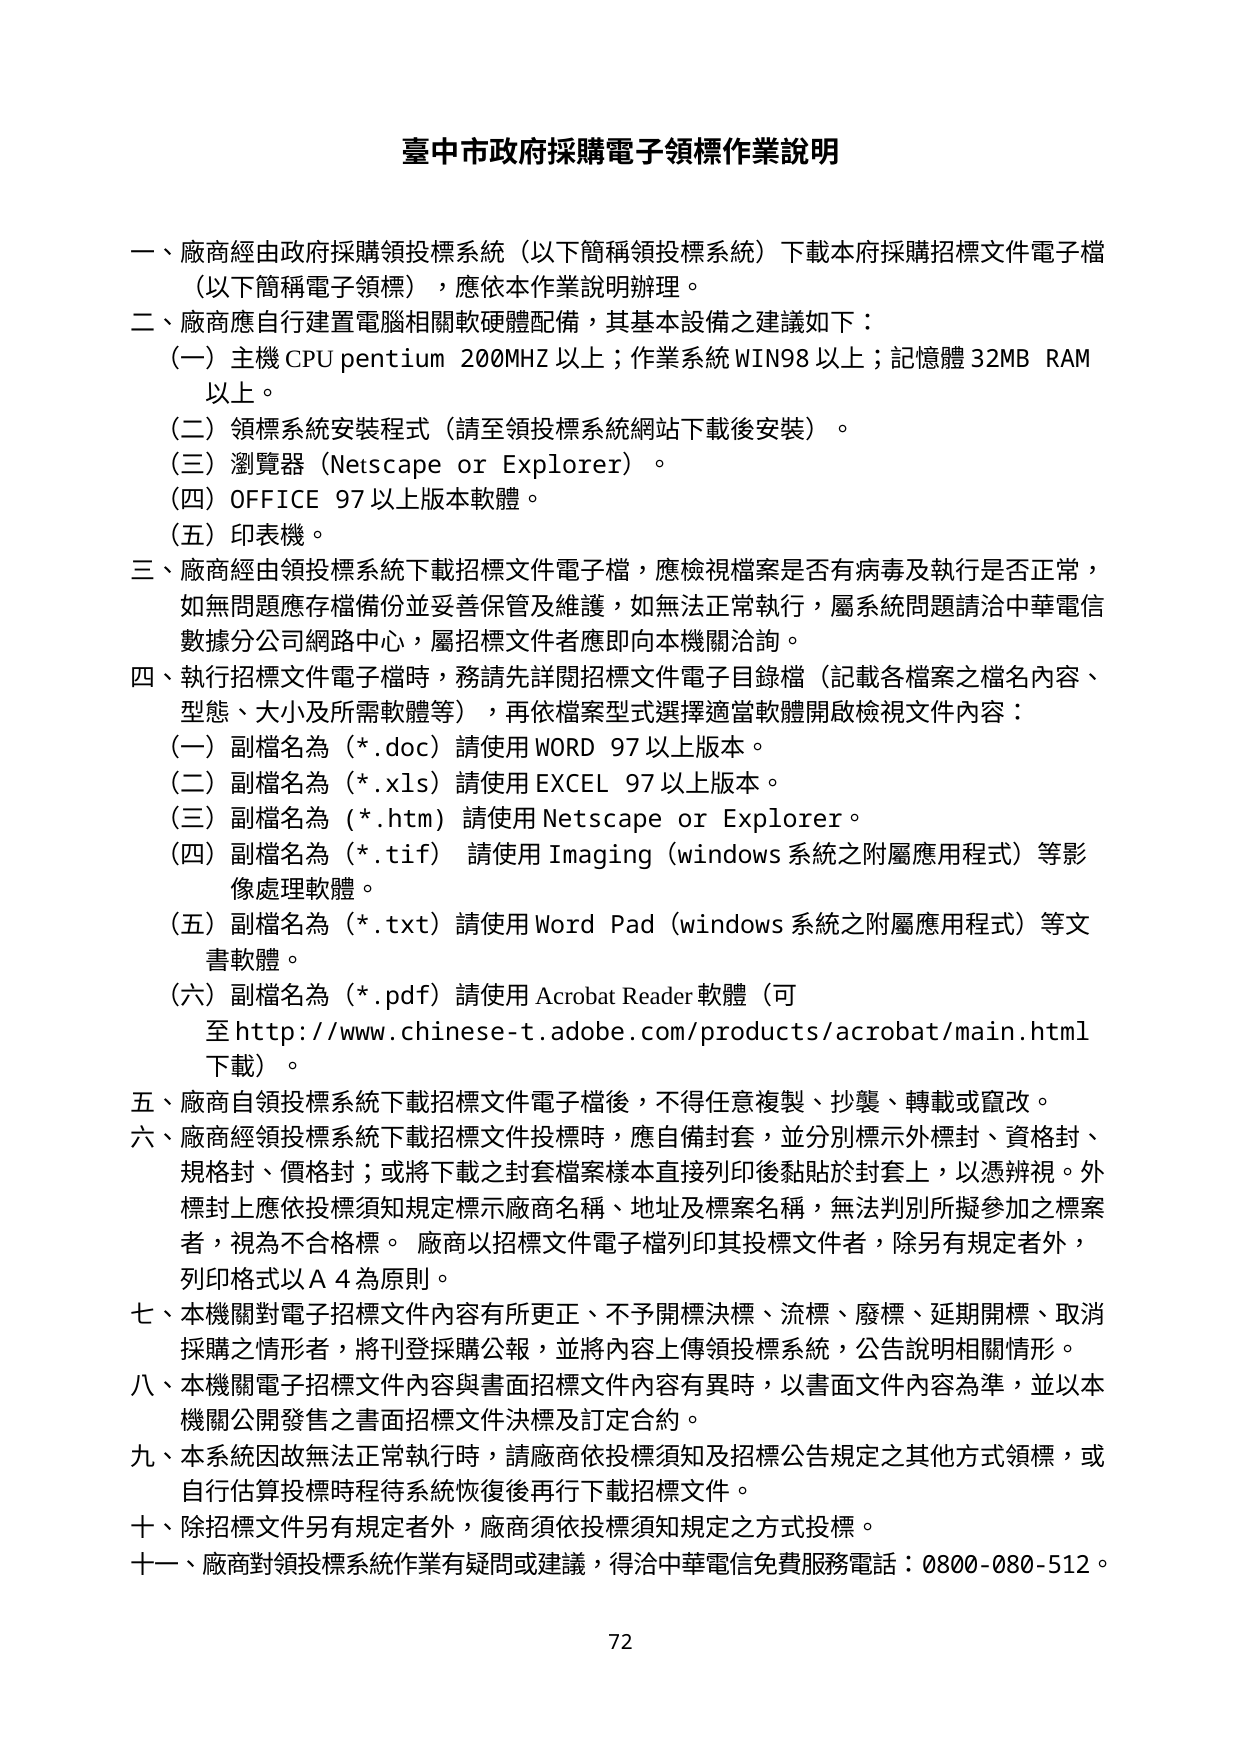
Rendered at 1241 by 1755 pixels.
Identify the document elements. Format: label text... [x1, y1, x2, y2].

text 八、本機關電子招標文件內容與書面招標文件內容有異時，以書面文件內容為準，並以本機關公開發售之書面招標文件決標及訂定合約。 [130, 1366, 1110, 1437]
text （四）OFFICE 97以上版本軟體。 [155, 481, 1110, 516]
text （五）副檔名為（*.txt）請使用Word Pad（windows系統之附屬應用程式）等文書軟體。 [155, 906, 1110, 976]
text （六）副檔名為（*.pdf）請使用Acrobat Reader軟體（可至http://www.chinese-t.adobe.com/products/acrobat/main.html下載）。 [155, 976, 1110, 1083]
text （五）印表機。 [155, 516, 1110, 551]
text 二、廠商應自行建置電腦相關軟硬體配備，其基本設備之建議如下： [130, 303, 1110, 339]
text 一、廠商經由政府採購領投標系統（以下簡稱領投標系統）下載本府採購招標文件電子檔（以下簡稱電子領標），應依本作業說明辦理。 [130, 233, 1110, 303]
text （四）副檔名為（*.tif） 請使用Imaging（windows系統之附屬應用程式）等影像處理軟體。 [155, 835, 1110, 906]
text （一）主機CPU pentium 200MHZ以上；作業系統WIN98以上；記憶體32MB RAM以上。 [155, 339, 1110, 410]
text 七、本機關對電子招標文件內容有所更正、不予開標決標、流標、廢標、延期開標、取消採購之情形者，將刊登採購公報，並將內容上傳領投標系統，公告說明相關情形。 [130, 1295, 1110, 1366]
text （二）副檔名為（*.xls）請使用EXCEL 97以上版本。 [155, 764, 1110, 799]
text （二）領標系統安裝程式（請至領投標系統網站下載後安裝）。 [155, 410, 1110, 445]
text 臺中市政府採購電子領標作業說明 [130, 108, 1110, 170]
text 十一、廠商對領投標系統作業有疑問或建議，得洽中華電信免費服務電話：0800-080-512。 [130, 1543, 1125, 1581]
text （三）副檔名為 (*.htm) 請使用Netscape or Explorer。 [155, 799, 1110, 835]
text 十、除招標文件另有規定者外，廠商須依投標須知規定之方式投標。 [130, 1508, 1110, 1543]
text 三、廠商經由領投標系統下載招標文件電子檔，應檢視檔案是否有病毒及執行是否正常，如無問題應存檔備份並妥善保管及維護，如無法正常執行，屬系統問題請洽中華電信數據分公司網路中心，屬招標文件者應即向本機關洽詢。 [130, 551, 1110, 658]
text 九、本系統因故無法正常執行時，請廠商依投標須知及招標公告規定之其他方式領標，或自行估算投標時程待系統恢復後再行下載招標文件。 [130, 1437, 1110, 1508]
text 四、執行招標文件電子檔時，務請先詳閱招標文件電子目錄檔（記載各檔案之檔名內容、型態、大小及所需軟體等），再依檔案型式選擇適當軟體開啟檢視文件內容： [130, 658, 1110, 728]
text （一）副檔名為（*.doc）請使用WORD 97以上版本。 [155, 728, 1110, 764]
text 五、廠商自領投標系統下載招標文件電子檔後，不得任意複製、抄襲、轉載或竄改。 [130, 1083, 1110, 1118]
text 六、廠商經領投標系統下載招標文件投標時，應自備封套，並分別標示外標封、資格封、規格封、價格封；或將下載之封套檔案樣本直接列印後黏貼於封套上，以憑辨視。外標封上應依投標須知規定標示廠商名稱、地址及標案名稱，無法判別所擬參加之標案者，視為不合格標。 廠商以招標文件電子檔列印其投標文件者，除另有規定者外，列印格式以Ａ４為原則。 [130, 1118, 1110, 1295]
text （三）瀏覽器（Netscape or Explorer）。 [155, 445, 1110, 481]
